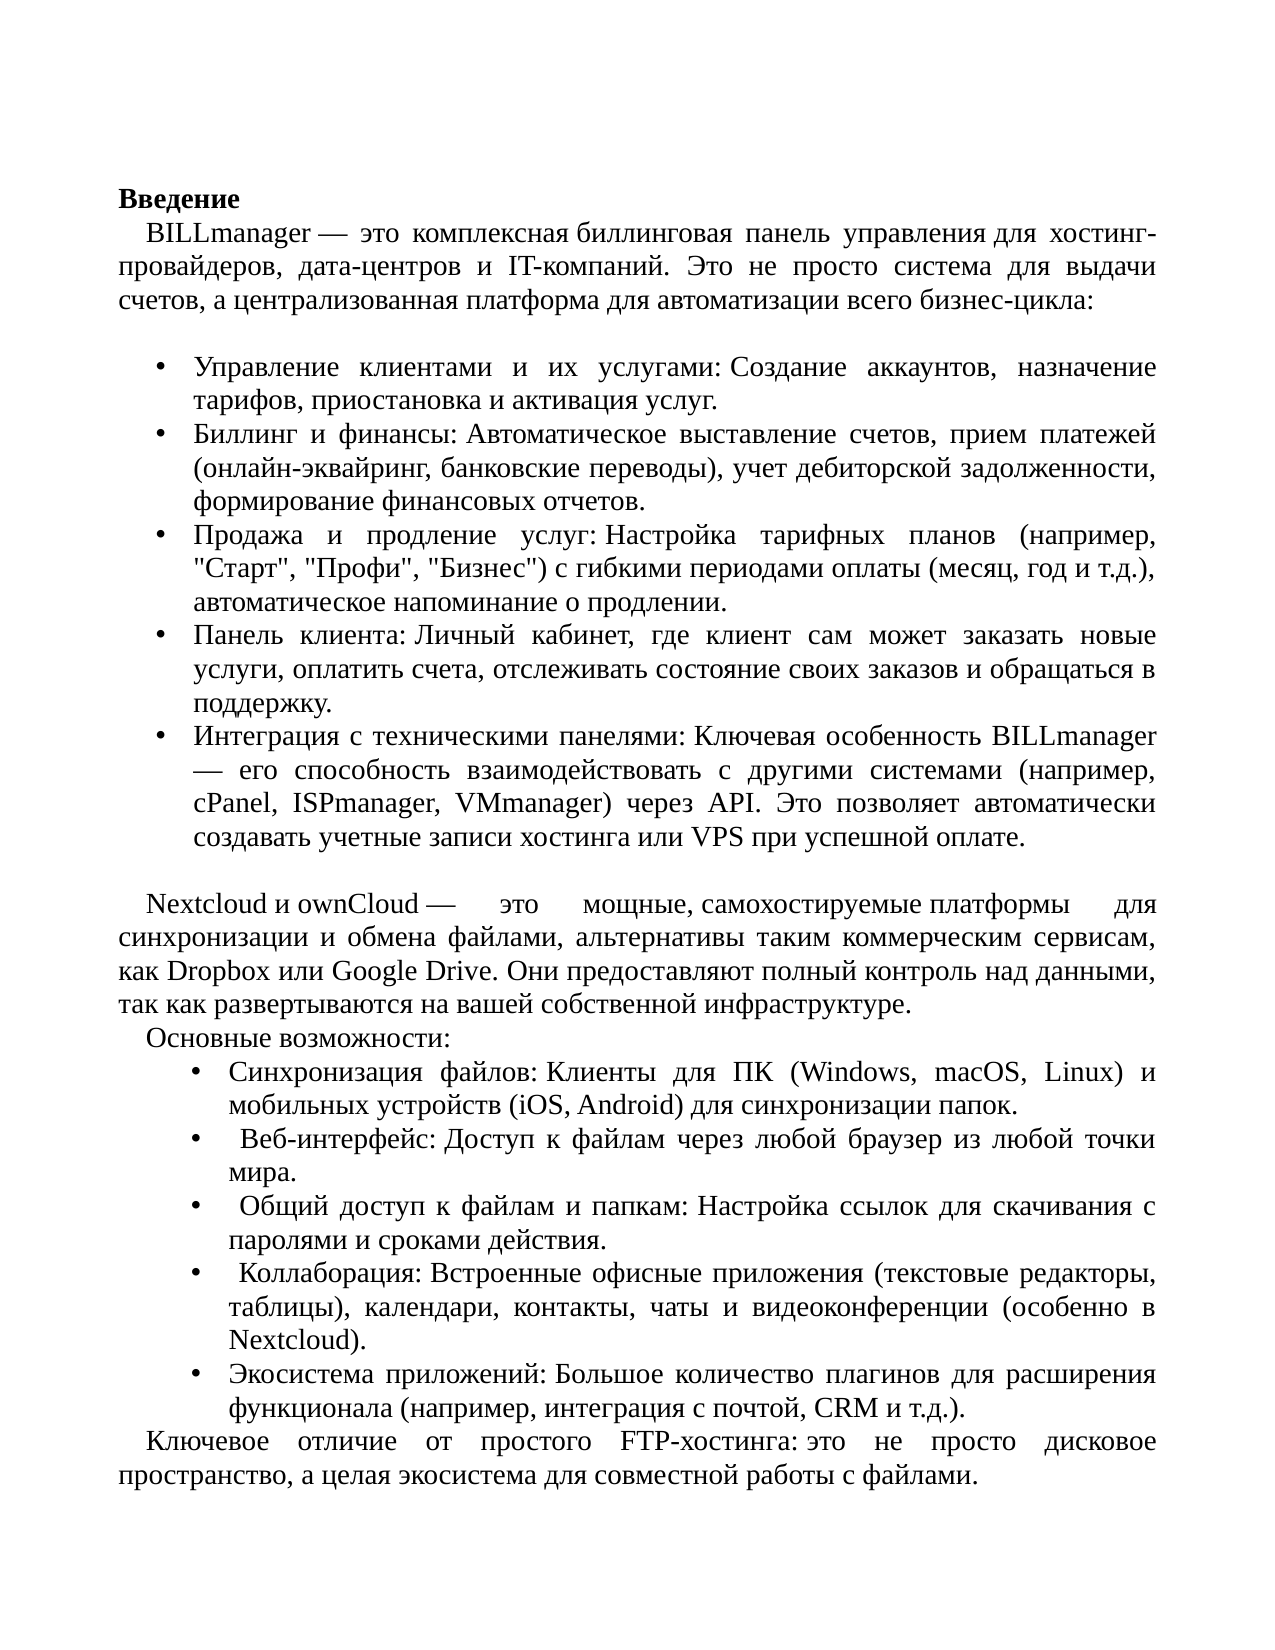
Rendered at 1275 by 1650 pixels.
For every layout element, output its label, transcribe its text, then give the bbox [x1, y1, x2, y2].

list Панель клиента: Личный кабинет, где клиент сам может заказать новые услуги, оплатить счета, отслеживать состояние своих заказов и обращаться в поддержку. [156, 617, 1157, 718]
list Продажа и продление услуг: Настройка тарифных планов (например, "Старт", "Профи", "Бизнес") с гибкими периодами оплаты (месяц, год и т.д.), автоматическое напоминание о продлении. [156, 517, 1157, 617]
list Общий доступ к файлам и папкам: Настройка ссылок для скачивания с паролями и сроками действия. [191, 1188, 1157, 1255]
subtitle Введение [118, 181, 1157, 215]
list Коллаборация: Встроенные офисные приложения (текстовые редакторы, таблицы), календари, контакты, чаты и видеоконференции (особенно в Nextcloud). [191, 1255, 1157, 1356]
list Экосистема приложений: Большое количество плагинов для расширения функционала (например, интеграция с почтой, CRM и т.д.). [191, 1356, 1157, 1423]
list Синхронизация файлов: Клиенты для ПК (Windows, macOS, Linux) и мобильных устройств (iOS, Android) для синхронизации папок. [191, 1054, 1157, 1121]
list Интеграция с техническими панелями: Ключевая особенность BILLmanager — его способность взаимодействовать с другими системами (например, cPanel, ISPmanager, VMmanager) через API. Это позволяет автоматически создавать учетные записи хостинга или VPS при успешной оплате. [156, 718, 1157, 852]
text BILLmanager — это комплексная биллинговая панель управления для хостинг-провайдеров, дата-центров и IT-компаний. Это не просто система для выдачи счетов, а централизованная платформа для автоматизации всего бизнес-цикла: [118, 215, 1157, 315]
text Nextcloud и ownCloud — это мощные, самохостируемые платформы для синхронизации и обмена файлами, альтернативы таким коммерческим сервисам, как Dropbox или Google Drive. Они предоставляют полный контроль над данными, так как развертываются на вашей собственной инфраструктуре. [118, 886, 1157, 1020]
text Основные возможности: [118, 1020, 1157, 1054]
text Ключевое отличие от простого FTP-хостинга: это не просто дисковое пространство, а целая экосистема для совместной работы с файлами. [118, 1423, 1157, 1490]
list Биллинг и финансы: Автоматическое выставление счетов, прием платежей (онлайн-эквайринг, банковские переводы), учет дебиторской задолженности, формирование финансовых отчетов. [156, 416, 1157, 517]
list Веб-интерфейс: Доступ к файлам через любой браузер из любой точки мира. [191, 1121, 1157, 1188]
list Управление клиентами и их услугами: Создание аккаунтов, назначение тарифов, приостановка и активация услуг. [156, 349, 1157, 416]
